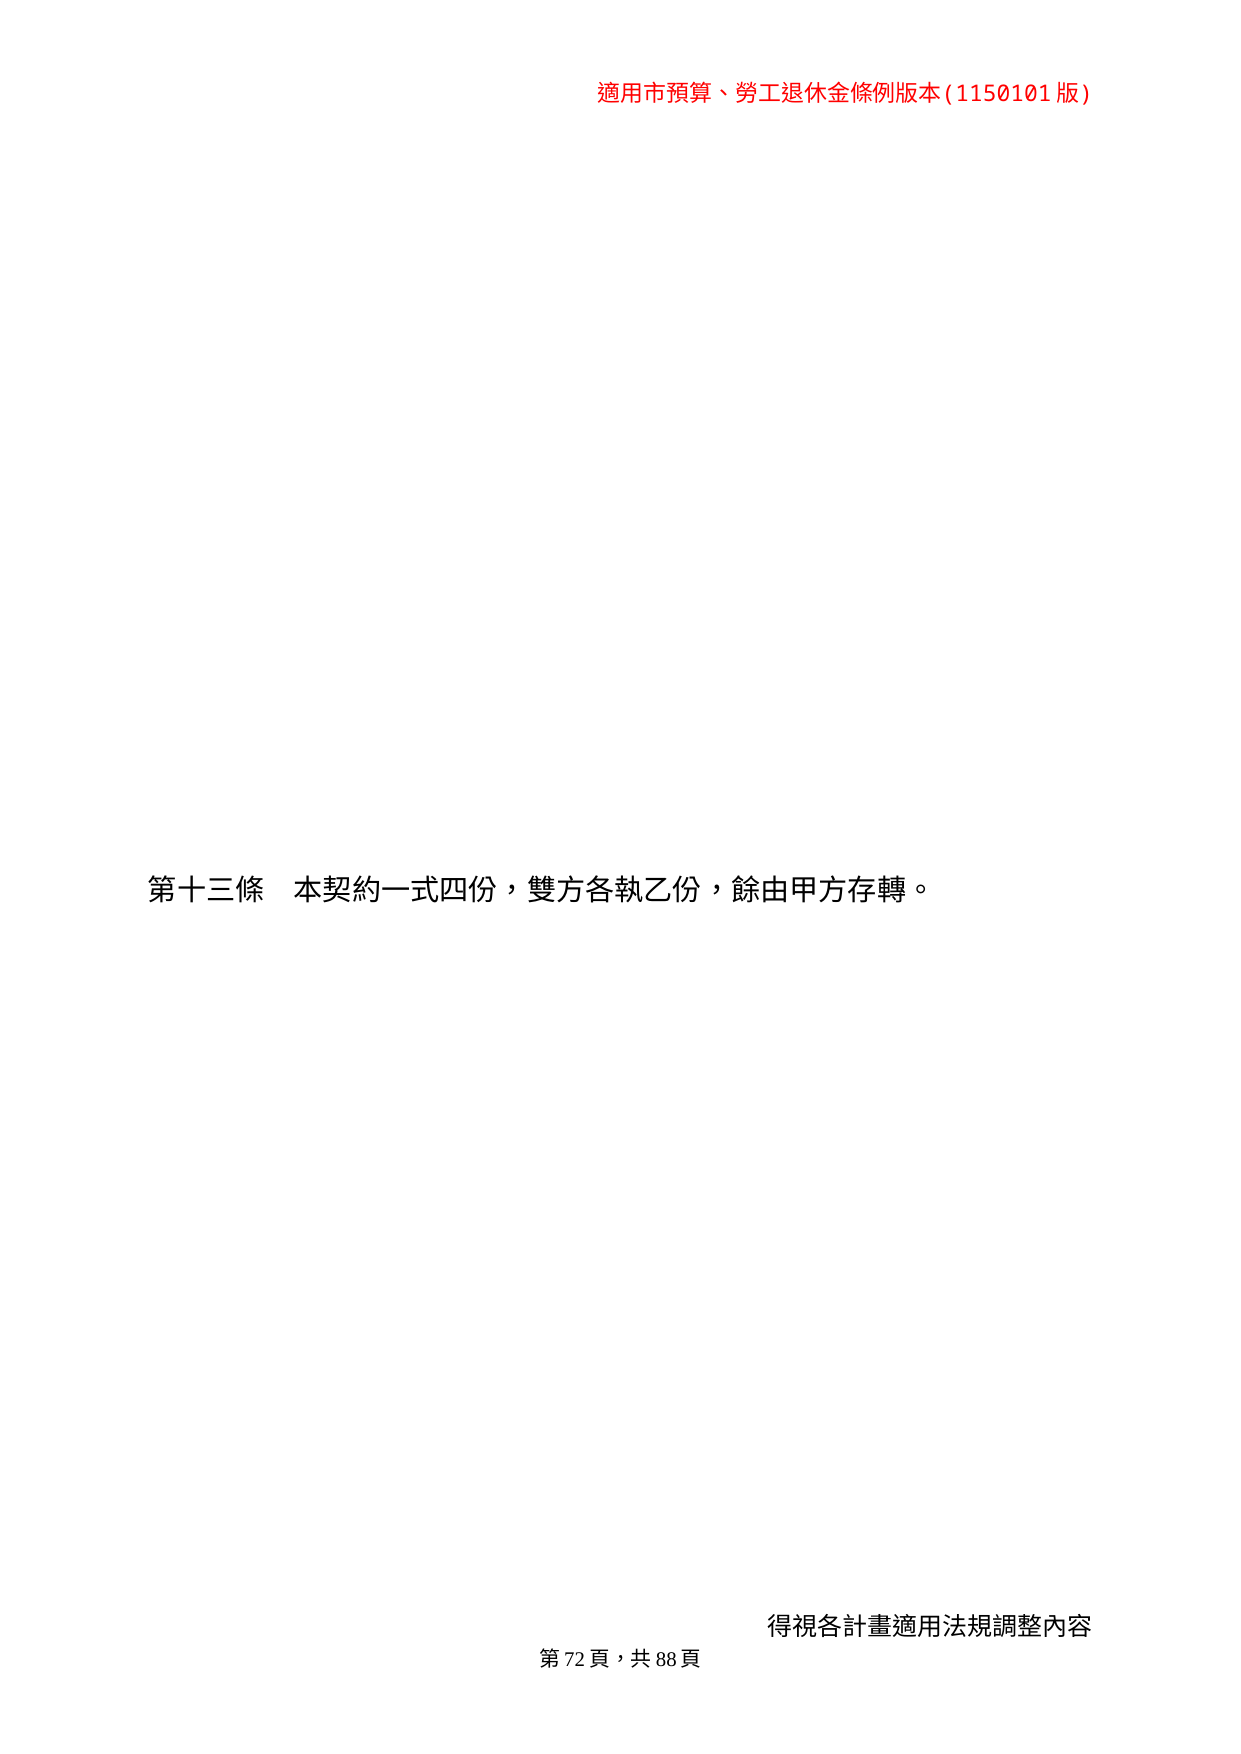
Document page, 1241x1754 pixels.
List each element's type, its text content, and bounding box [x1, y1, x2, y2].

text 第十三條 本契約一式四份，雙方各執乙份，餘由甲方存轉。 [148, 846, 1092, 908]
